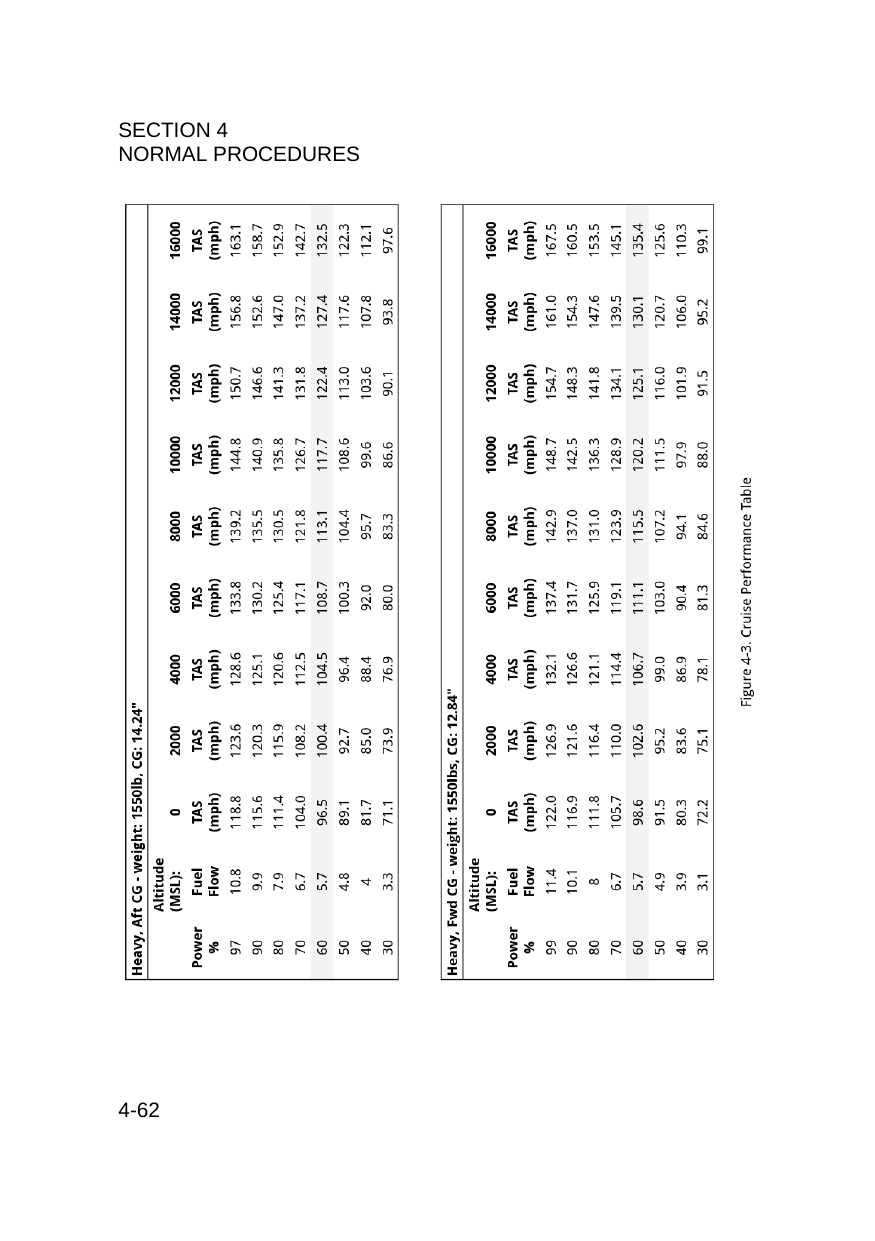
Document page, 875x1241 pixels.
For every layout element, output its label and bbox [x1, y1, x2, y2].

picture [118, 196, 756, 988]
